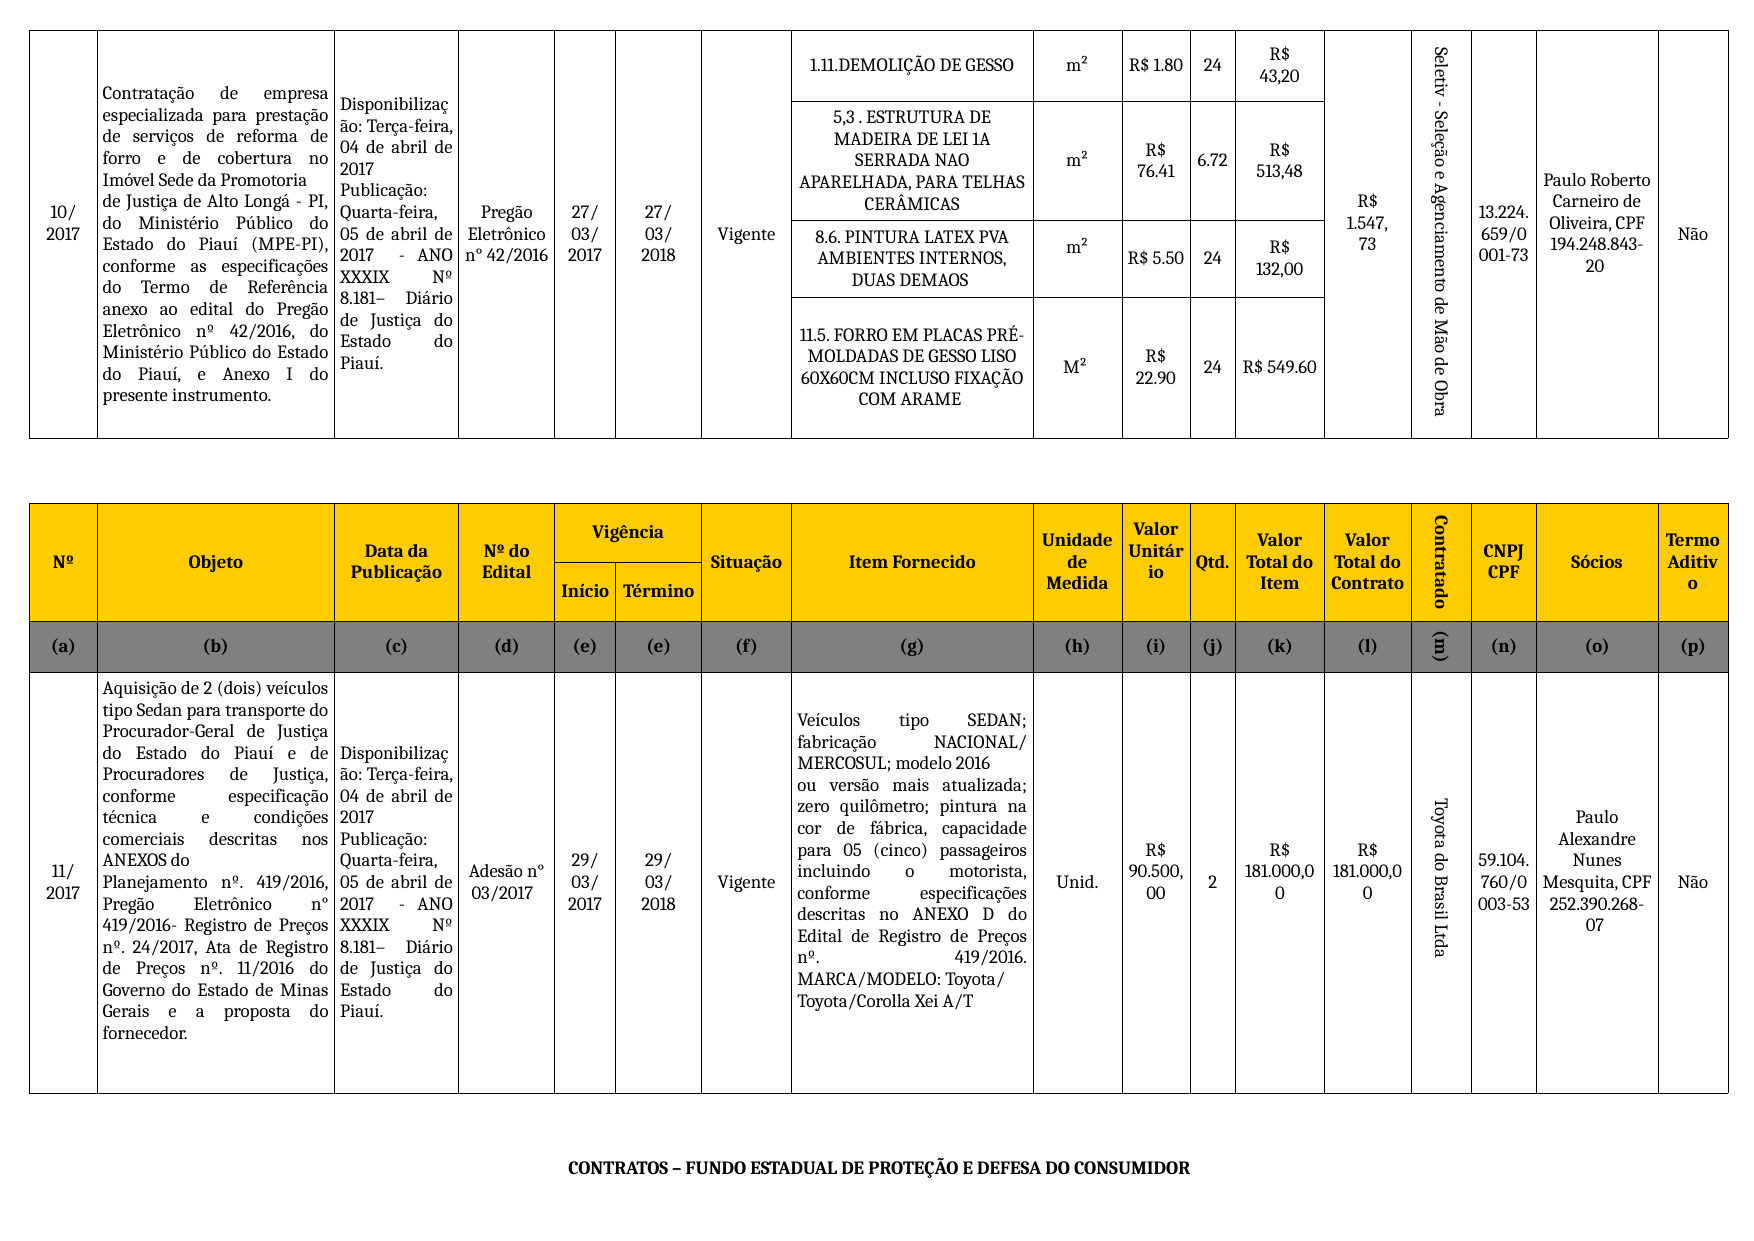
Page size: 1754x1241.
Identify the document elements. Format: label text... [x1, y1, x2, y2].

table_cell m² [1034, 102, 1122, 220]
table_cell 8.6. PINTURA LATEX PVA AMBIENTES INTERNOS, DUAS DEMAOS [792, 221, 1033, 297]
table_cell (e) [555, 622, 615, 672]
table_cell 27/ 03/ 2017 [555, 31, 615, 438]
table_cell m² [1034, 31, 1122, 101]
table_cell Paulo Roberto Carneiro de Oliveira, CPF 194.248.843-20 [1537, 31, 1658, 438]
table_cell Seletiv - Seleção e Agenciamento de Mão de Obra [1412, 31, 1471, 438]
table_cell Adesão n° 03/2017 [459, 673, 554, 1093]
table_cell R$ 181.000,00 [1236, 673, 1324, 1093]
table_header Nº [30, 504, 97, 621]
table_cell (e) [616, 622, 701, 672]
table_cell R$ 22,90 [1123, 298, 1190, 438]
table_cell M² [1034, 298, 1122, 438]
table_cell (i) [1123, 622, 1190, 672]
table_cell (d) [459, 622, 554, 672]
table_cell Disponibilização: Terça-feira, 04 de abril de 2017 Publicação: Quarta-feira, 05 de abril de 2017 - ANO XXXIX Nº 8.181– Diário de Justiça do Estado do Piauí. [335, 673, 458, 1093]
table_header CNPJ CPF [1472, 504, 1536, 621]
table_cell 11/ 2017 [30, 673, 97, 1093]
table_cell Veículos tipo SEDAN; fabricação NACIONAL/ MERCOSUL; modelo 2016 ou versão mais atualizada; zero quilômetro; pintura na cor de fábrica, capacidade para 05 (cinco) passageiros incluindo o motorista, conforme especificações descritas no ANEXO D do Edital de Registro de Preços nº. 419/2016. MARCA/MODELO: Toyota/ Toyota/Corolla Xei A/T [792, 673, 1033, 1093]
table_cell (c) [335, 622, 458, 672]
table_cell Vigente [702, 31, 791, 438]
table_cell R$ 132,00 [1236, 221, 1324, 297]
table_cell m² [1034, 221, 1122, 297]
table_header Unidade de Medida [1034, 504, 1122, 621]
table_cell 13.224.659/0001-73 [1472, 31, 1536, 438]
table_cell 10/ 2017 [30, 31, 97, 438]
table_cell (m) [1412, 622, 1471, 672]
table_cell Não [1659, 673, 1728, 1093]
table_cell Início [555, 563, 615, 621]
table_cell 29/ 03/ 2018 [616, 673, 701, 1093]
table_cell (p) [1659, 622, 1728, 672]
table_cell 59.104.760/0003-53 [1472, 673, 1536, 1093]
table_cell 6,72 [1191, 102, 1235, 220]
table_cell R$ 5,50 [1123, 221, 1190, 297]
table_cell Aquisição de 2 (dois) veículos tipo Sedan para transporte do Procurador-Geral de Justiça do Estado do Piauí e de Procuradores de Justiça, conforme especificação técnica e condições comerciais descritas nos ANEXOS do Planejamento nº. 419/2016, Pregão Eletrônico n° 419/2016- Registro de Preços nº. 24/2017, Ata de Registro de Preços nº. 11/2016 do Governo do Estado de Minas Gerais e a proposta do fornecedor. [98, 673, 334, 1093]
table_cell Pregão Eletrônico n° 42/2016 [459, 31, 554, 438]
table_cell (j) [1191, 622, 1235, 672]
table_cell R$ 181.000,00 [1325, 673, 1411, 1093]
table_header Situação [702, 504, 791, 621]
table_cell 27/ 03/ 2018 [616, 31, 701, 438]
table_header Vigência [555, 504, 701, 562]
table_cell (l) [1325, 622, 1411, 672]
text CONTRATOS – FUNDO ESTADUAL DE PROTEÇÃO E DEFESA DO CONSUMIDOR [29, 1158, 1729, 1179]
table_header Data da Publicação [335, 504, 458, 621]
table_cell R$ 1.547, 73 [1325, 31, 1411, 438]
table_cell (n) [1472, 622, 1536, 672]
table_header Nº do Edital [459, 504, 554, 621]
table_cell 24 [1191, 31, 1235, 101]
table_header Contratado [1412, 504, 1471, 621]
table_cell Toyota do Brasil Ltda [1412, 673, 1471, 1093]
table_cell (b) [98, 622, 334, 672]
table_cell (k) [1236, 622, 1324, 672]
table_header Valor Total do Item [1236, 504, 1324, 621]
table_cell (o) [1537, 622, 1658, 672]
table_header Valor Total do Contrato [1325, 504, 1411, 621]
table_header Item Fornecido [792, 504, 1033, 621]
table_cell 11.5. FORRO EM PLACAS PRÉ-MOLDADAS DE GESSO LISO 60X60CM INCLUSO FIXAÇÃO COM ARAME [792, 298, 1033, 438]
table_cell Contratação de empresa especializada para prestação de serviços de reforma de forro e de cobertura no Imóvel Sede da Promotoria de Justiça de Alto Longá - PI, do Ministério Público do Estado do Piauí (MPE-PI), conforme as especificações do Termo de Referência anexo ao edital do Pregão Eletrônico nº 42/2016, do Ministério Público do Estado do Piauí, e Anexo I do presente instrumento. [98, 31, 334, 438]
table_cell R$ 90.500,00 [1123, 673, 1190, 1093]
table_cell 1.11.DEMOLIÇÃO DE GESSO [792, 31, 1033, 101]
table_cell 24 [1191, 221, 1235, 297]
table_cell Vigente [702, 673, 791, 1093]
table_cell 2 [1191, 673, 1235, 1093]
table_cell Término [616, 563, 701, 621]
table_cell Unid. [1034, 673, 1122, 1093]
table_cell Não [1659, 31, 1728, 438]
table_cell 29/ 03/ 2017 [555, 673, 615, 1093]
table_cell R$ 513,48 [1236, 102, 1324, 220]
table_cell Paulo Alexandre Nunes Mesquita, CPF 252.390.268-07 [1537, 673, 1658, 1093]
table_cell R$ 549,60 [1236, 298, 1324, 438]
table_cell 24 [1191, 298, 1235, 438]
table_header Termo Aditivo [1659, 504, 1728, 621]
table_header Objeto [98, 504, 334, 621]
table_cell (a) [30, 622, 97, 672]
table_cell R$ 43,20 [1236, 31, 1324, 101]
table_cell (g) [792, 622, 1033, 672]
table_header Qtd. [1191, 504, 1235, 621]
table_cell (h) [1034, 622, 1122, 672]
table_cell 5,3 . ESTRUTURA DE MADEIRA DE LEI 1A SERRADA NAO APARELHADA, PARA TELHAS CERÂMICAS [792, 102, 1033, 220]
table_cell R$ 76,41 [1123, 102, 1190, 220]
table_cell R$ 1,80 [1123, 31, 1190, 101]
table_header Sócios [1537, 504, 1658, 621]
table_header Valor Unitário [1123, 504, 1190, 621]
table_cell (f) [702, 622, 791, 672]
table_cell Disponibilização: Terça-feira, 04 de abril de 2017 Publicação: Quarta-feira, 05 de abril de 2017 - ANO XXXIX Nº 8.181– Diário de Justiça do Estado do Piauí. [335, 31, 458, 438]
